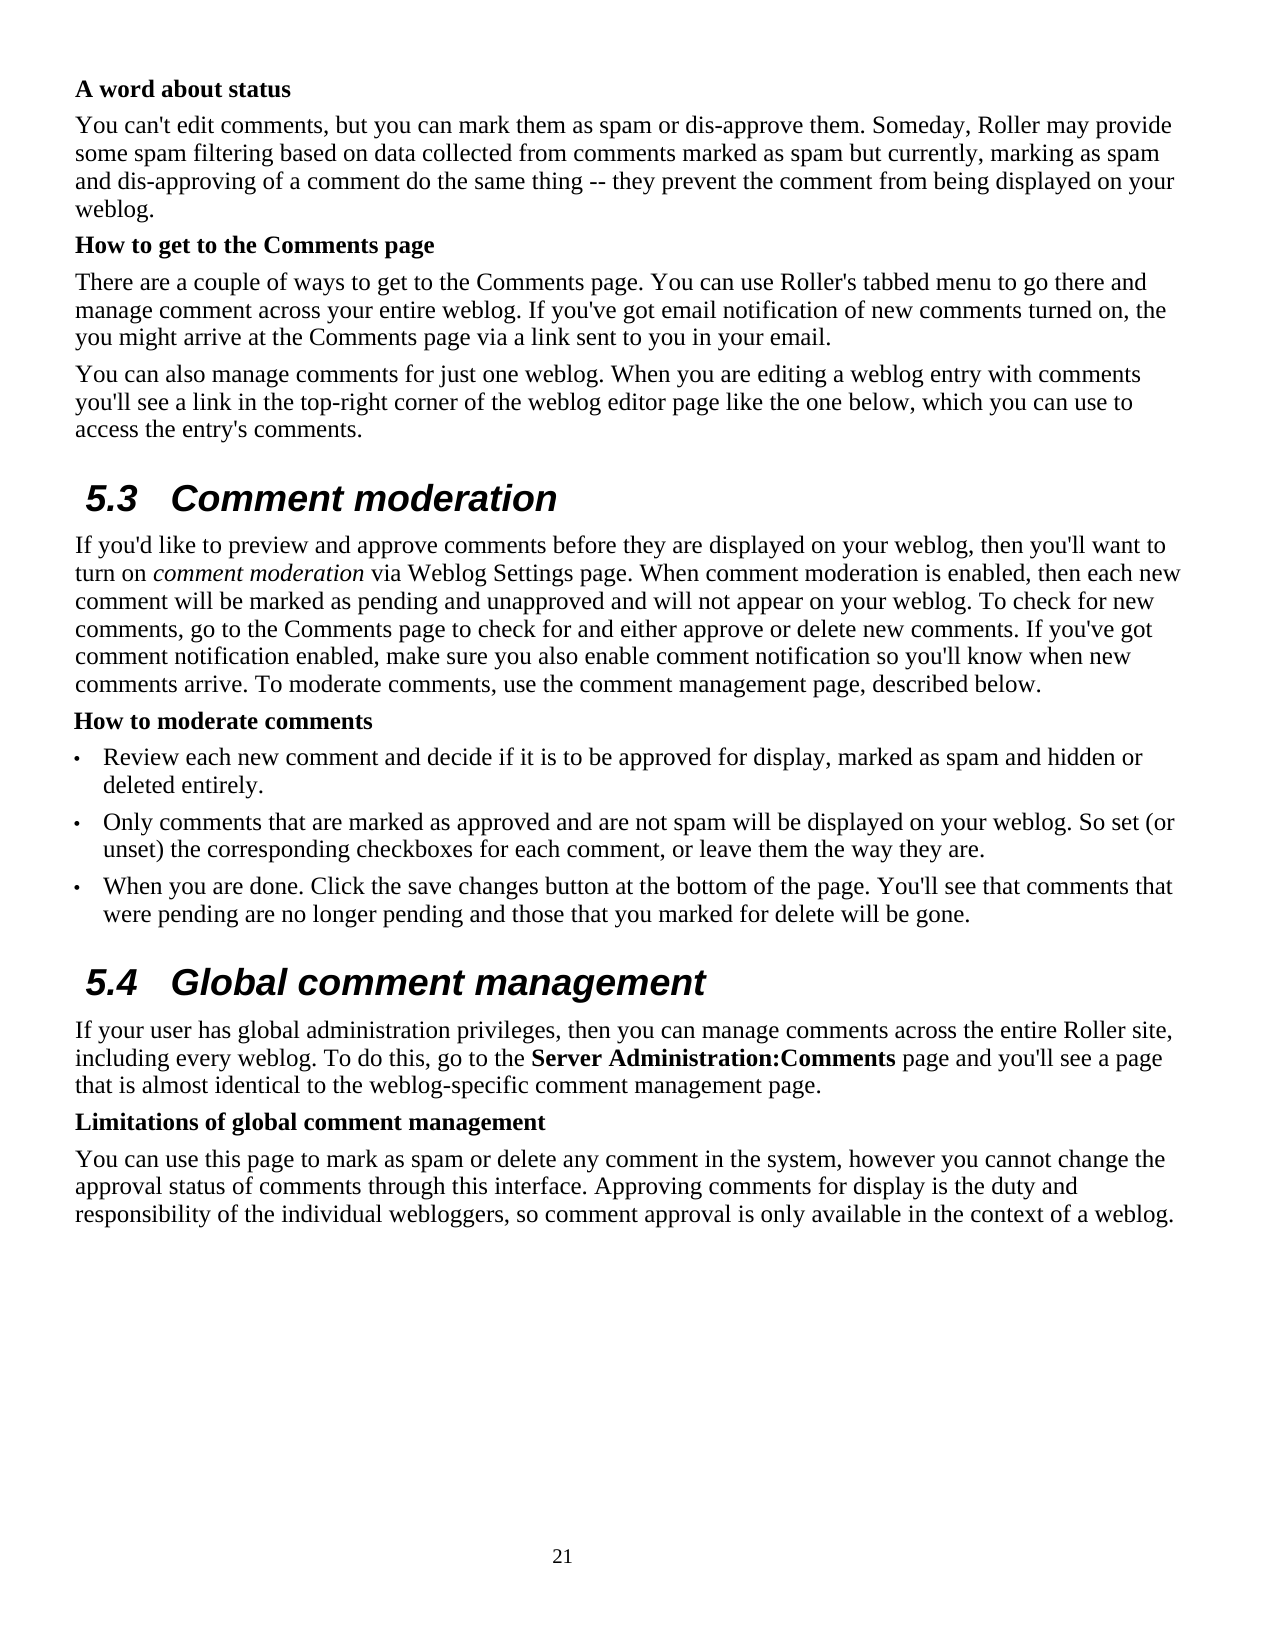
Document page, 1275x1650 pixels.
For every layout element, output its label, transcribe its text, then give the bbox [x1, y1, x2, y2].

subtitle Comment moderation [75, 477, 1200, 519]
text Limitations of global comment management [75, 1108, 1200, 1136]
text How to get to the Comments page [75, 231, 1200, 259]
text There are a couple of ways to get to the Comments page. You can use Roller's tabbed menu to go there and manage comment across your entire weblog. If you've got email notification of new comments turned on, the you might arrive at the Comments page via a link sent to you in your email. [75, 268, 1200, 351]
text You can use this page to mark as spam or delete any comment in the system, however you cannot change the approval status of comments through this interface. Approving comments for display is the duty and responsibility of the individual webloggers, so comment approval is only available in the context of a weblog. [75, 1145, 1200, 1228]
text You can also manage comments for just one weblog. When you are editing a weblog entry with comments you'll see a link in the top-right corner of the weblog editor page like the one below, which you can use to access the entry's comments. [75, 360, 1200, 443]
text If your user has global administration privileges, then you can manage comments across the entire Roller site, including every weblog. To do this, go to the Server Administration:Comments page and you'll see a page that is almost identical to the weblog-specific comment management page. [75, 1016, 1200, 1099]
text You can't edit comments, but you can mark them as spam or dis-approve them. Someday, Roller may provide some spam filtering based on data collected from comments marked as spam but currently, marking as spam and dis-approving of a comment do the same thing -- they prevent the comment from being displayed on your weblog. [75, 112, 1200, 222]
text How to moderate comments [73, 707, 1200, 734]
list When you are done. Click the save changes button at the bottom of the page. You'll see that comments that were pending are no longer pending and those that you marked for delete will be gone. [73, 872, 1200, 928]
list Review each new comment and decide if it is to be approved for display, marked as spam and hidden or deleted entirely. [73, 743, 1200, 799]
text A word about status [75, 75, 1200, 103]
list Only comments that are marked as approved and are not spam will be displayed on your weblog. So set (or unset) the corresponding checkboxes for each comment, or leave them the way they are. [73, 808, 1200, 863]
subtitle Global comment management [75, 962, 1200, 1003]
text If you'd like to preview and approve comments before they are displayed on your weblog, then you'll want to turn on comment moderation via Weblog Settings page. When comment moderation is enabled, then each new comment will be marked as pending and unapproved and will not appear on your weblog. To check for new comments, go to the Comments page to check for and either approve or delete new comments. If you've got comment notification enabled, make sure you also enable comment notification so you'll know when new comments arrive. To moderate comments, use the comment management page, described below. [75, 532, 1200, 698]
